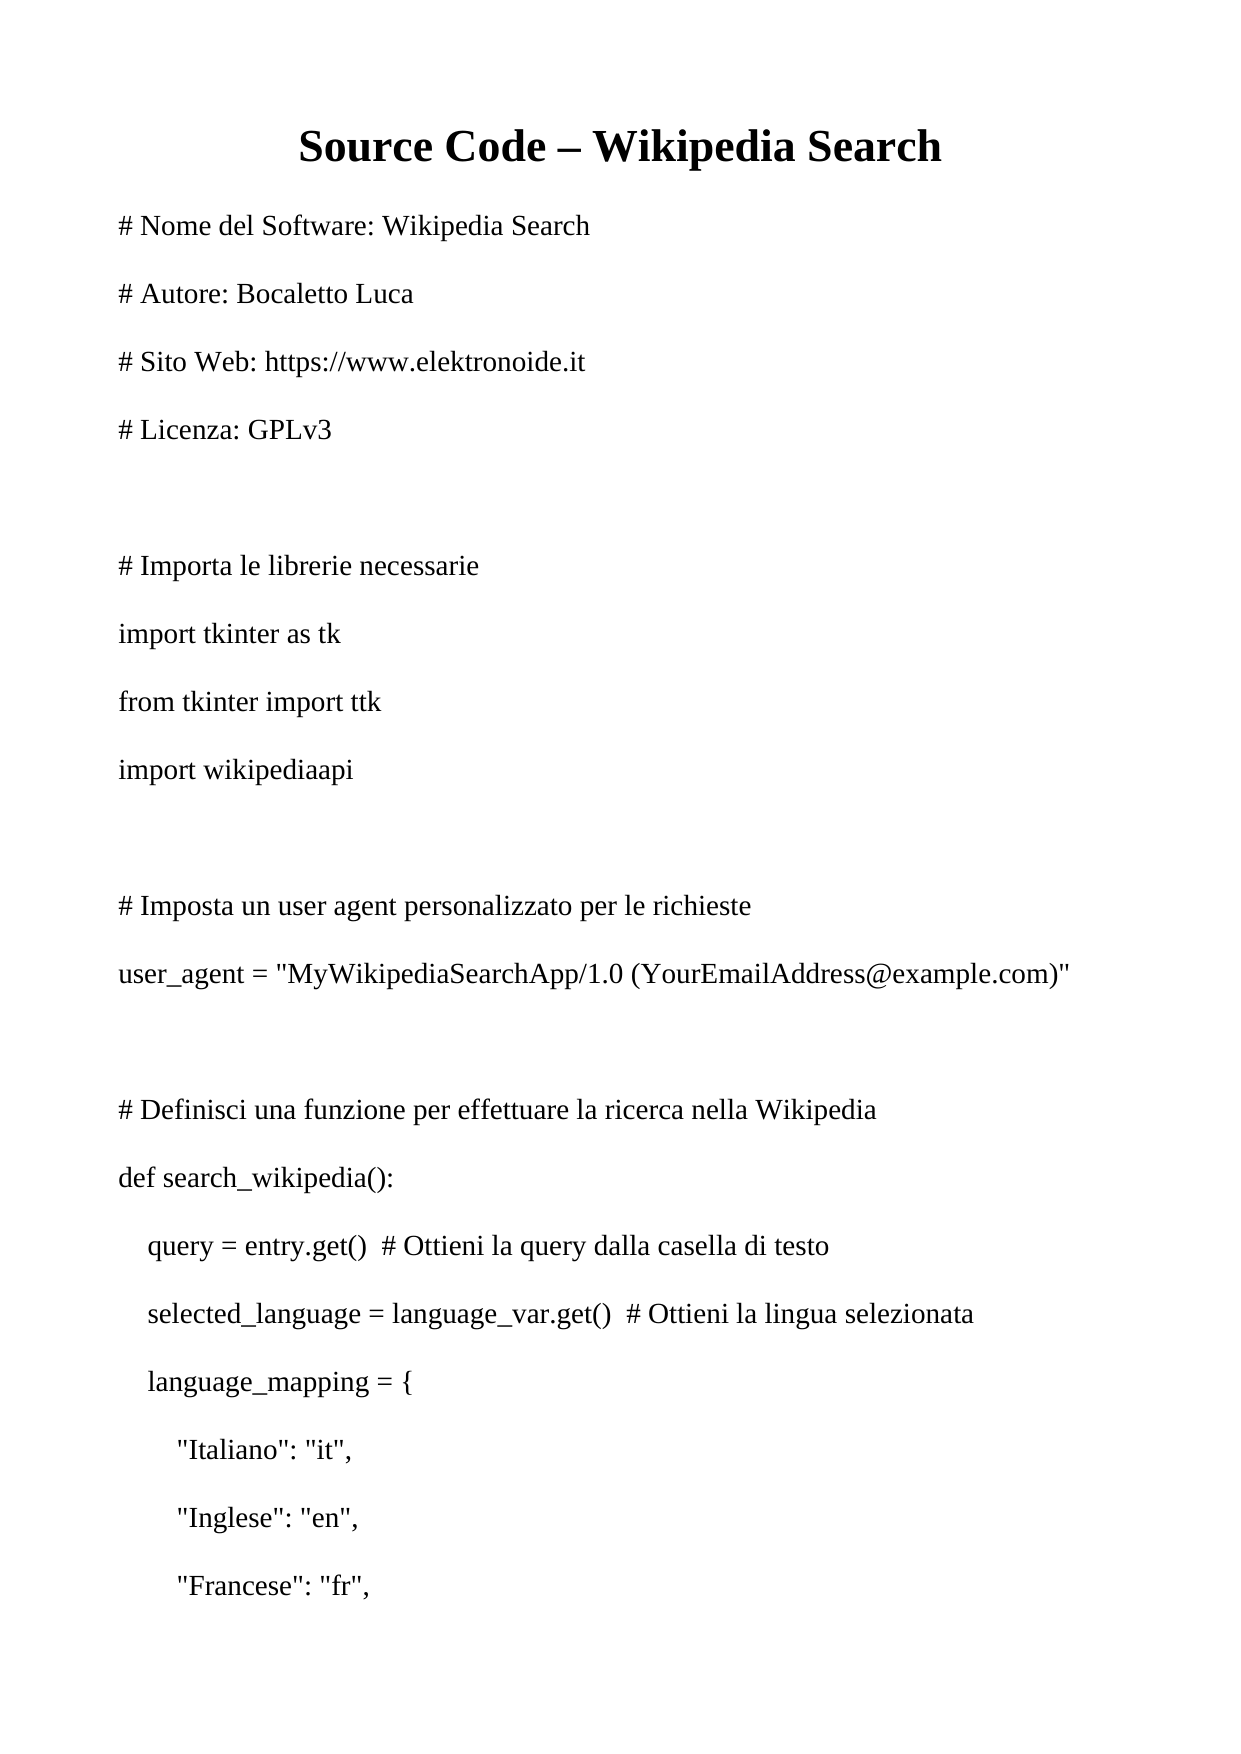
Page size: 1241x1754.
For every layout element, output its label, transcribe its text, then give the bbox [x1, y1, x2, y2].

text # Definisci una funzione per effettuare la ricerca nella Wikipedia [118, 1092, 1122, 1126]
text import wikipediaapi [118, 752, 1122, 786]
text # Imposta un user agent personalizzato per le richieste [118, 888, 1122, 922]
text language_mapping = { [118, 1364, 1122, 1398]
text "Italiano": "it", [118, 1432, 1122, 1466]
text "Inglese": "en", [118, 1501, 1122, 1534]
text import tkinter as tk [118, 616, 1122, 650]
text # Sito Web: https://www.elektronoide.it [118, 344, 1122, 378]
text # Nome del Software: Wikipedia Search [118, 208, 1122, 242]
text # Licenza: GPLv3 [118, 412, 1122, 446]
text from tkinter import ttk [118, 684, 1122, 718]
text # Autore: Bocaletto Luca [118, 276, 1122, 310]
text Source Code – Wikipedia Search [118, 118, 1122, 171]
text # Importa le librerie necessarie [118, 548, 1122, 582]
text query = entry.get() # Ottieni la query dalla casella di testo [118, 1228, 1122, 1262]
text def search_wikipedia(): [118, 1160, 1122, 1194]
text selected_language = language_var.get() # Ottieni la lingua selezionata [118, 1296, 1122, 1330]
text "Francese": "fr", [118, 1568, 1122, 1602]
text user_agent = "MyWikipediaSearchApp/1.0 (YourEmailAddress@example.com)" [118, 956, 1122, 990]
